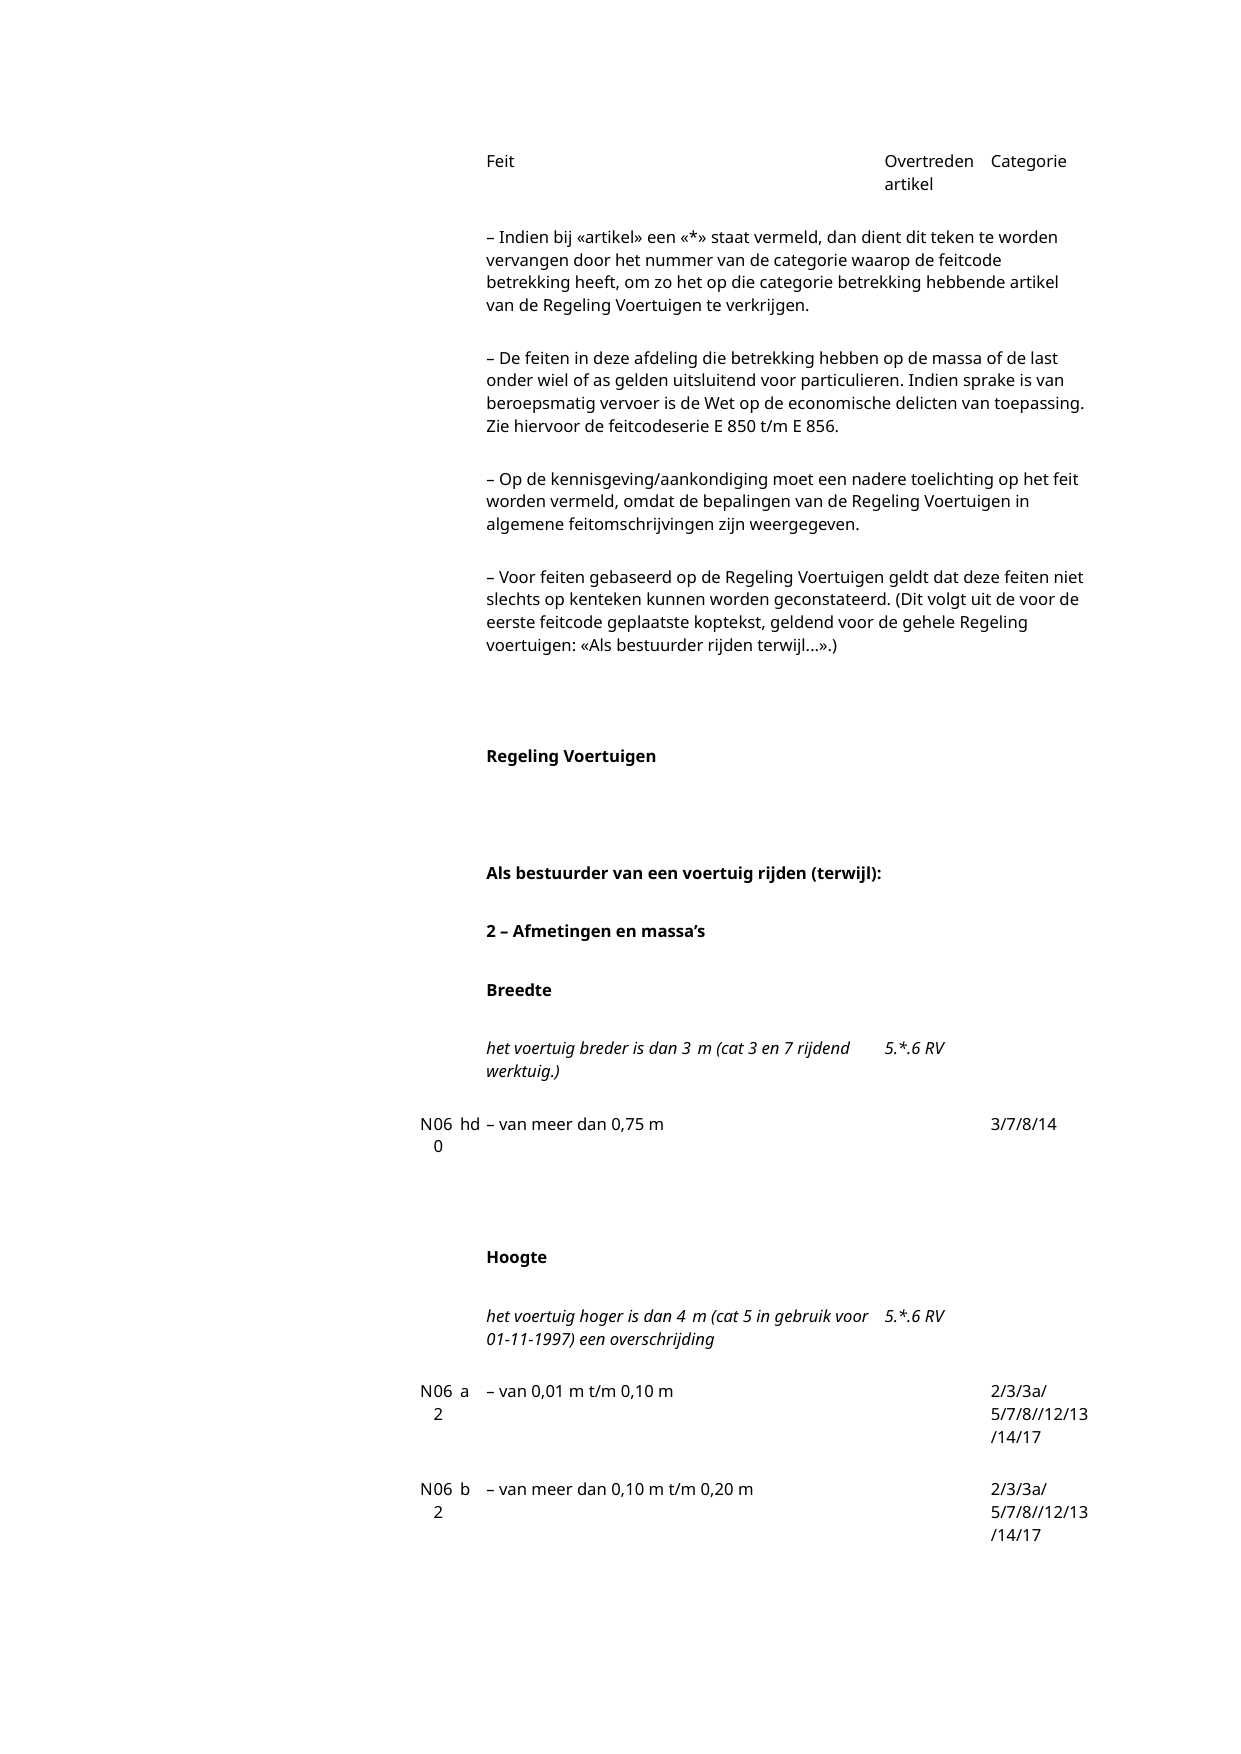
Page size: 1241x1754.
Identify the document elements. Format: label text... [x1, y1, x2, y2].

table_cell [884, 978, 991, 1037]
table_cell Als bestuurder van een voertuig rijden (terwijl): [486, 861, 884, 920]
table_cell [884, 1188, 991, 1246]
table_cell [991, 686, 1090, 744]
table_cell [433, 565, 460, 686]
table_cell N [420, 1112, 433, 1187]
table_cell [460, 225, 486, 346]
table_cell [420, 803, 433, 861]
table_cell [420, 1037, 433, 1112]
table_header [460, 150, 486, 225]
table_cell [486, 1188, 884, 1246]
table_cell [433, 920, 460, 978]
table_cell [460, 1037, 486, 1112]
table_header Overtreden artikel [884, 150, 991, 225]
table_cell [991, 978, 1090, 1037]
table_cell 060 [433, 1112, 460, 1187]
table_cell [884, 861, 991, 920]
table_cell [420, 1246, 433, 1304]
table_cell [433, 1304, 460, 1380]
table_header Categorie [991, 150, 1090, 225]
table_cell 062 [433, 1380, 460, 1478]
table_cell [420, 745, 433, 803]
table_cell [420, 225, 433, 346]
table_cell [420, 1188, 433, 1246]
table_cell [884, 686, 991, 744]
table_cell 2/3/3a/5/7/8//12/13/14/17 [991, 1478, 1090, 1576]
table_cell [433, 1188, 460, 1246]
table_cell [460, 745, 486, 803]
table_cell [433, 978, 460, 1037]
table_header [420, 150, 433, 225]
table_cell Hoogte [486, 1246, 884, 1304]
table_cell het voertuig hoger is dan 4 m (cat 5 in gebruik voor 01-11-1997) een overschrijding [486, 1304, 884, 1380]
table_header [433, 150, 460, 225]
table_cell [460, 346, 486, 467]
table_cell Regeling Voertuigen [486, 745, 884, 803]
table_cell b [460, 1478, 486, 1576]
table_cell [433, 803, 460, 861]
table_header Feit [486, 150, 884, 225]
table_cell [420, 861, 433, 920]
table_cell – Voor feiten gebaseerd op de Regeling Voertuigen geldt dat deze feiten niet slechts op kenteken kunnen worden geconstateerd. (Dit volgt uit de voor de eerste feitcode geplaatste koptekst, geldend voor de gehele Regeling voertuigen: «Als bestuurder rijden terwijl...».) [486, 565, 1090, 686]
table_cell [420, 467, 433, 565]
table_cell [991, 920, 1090, 978]
table_cell [991, 861, 1090, 920]
table_cell [460, 1304, 486, 1380]
table_cell [460, 1188, 486, 1246]
table_cell [884, 1478, 991, 1576]
table_cell [420, 686, 433, 744]
table_cell [460, 803, 486, 861]
table_cell [420, 1304, 433, 1380]
table_cell [460, 920, 486, 978]
table_cell [420, 565, 433, 686]
table_cell [420, 920, 433, 978]
table_cell [884, 920, 991, 978]
table_cell – Indien bij «artikel» een «*» staat vermeld, dan dient dit teken te worden vervangen door het nummer van de categorie waarop de feitcode betrekking heeft, om zo het op die categorie betrekking hebbende artikel van de Regeling Voertuigen te verkrijgen. [486, 225, 1090, 346]
table_cell het voertuig breder is dan 3 m (cat 3 en 7 rijdend werktuig.) [486, 1037, 884, 1112]
table_cell – Op de kennisgeving/aankondiging moet een nadere toelichting op het feit worden vermeld, omdat de bepalingen van de Regeling Voertuigen in algemene feitomschrijvingen zijn weergegeven. [486, 467, 1090, 565]
table_cell [433, 225, 460, 346]
table_cell [433, 686, 460, 744]
table_cell [460, 565, 486, 686]
table_cell – van meer dan 0,10 m t/m 0,20 m [486, 1478, 884, 1576]
table_cell [433, 467, 460, 565]
table_cell [433, 1037, 460, 1112]
table_cell [991, 1304, 1090, 1380]
table_cell [884, 1380, 991, 1478]
table_cell – van meer dan 0,75 m [486, 1112, 884, 1187]
table_cell [486, 803, 884, 861]
table_cell [460, 467, 486, 565]
table_cell [460, 861, 486, 920]
table_cell 5.*.6 RV [884, 1037, 991, 1112]
table_cell – De feiten in deze afdeling die betrekking hebben op de massa of de last onder wiel of as gelden uitsluitend voor particulieren. Indien sprake is van beroepsmatig vervoer is de Wet op de economische delicten van toepassing. Zie hiervoor de feitcodeserie E 850 t/m E 856. [486, 346, 1090, 467]
table_cell [433, 861, 460, 920]
table_cell 5.*.6 RV [884, 1304, 991, 1380]
table_cell [884, 803, 991, 861]
table_cell 2/3/3a/5/7/8//12/13/14/17 [991, 1380, 1090, 1478]
table_cell [991, 1188, 1090, 1246]
table_cell [991, 803, 1090, 861]
table_cell [433, 346, 460, 467]
table_cell 062 [433, 1478, 460, 1576]
table_cell [433, 1246, 460, 1304]
table_cell [991, 1037, 1090, 1112]
table_cell [460, 978, 486, 1037]
table_cell [460, 1246, 486, 1304]
table_cell [433, 745, 460, 803]
table_cell [420, 346, 433, 467]
table_cell [991, 745, 1090, 803]
table_cell [991, 1246, 1090, 1304]
table_cell Breedte [486, 978, 884, 1037]
table_cell 3/7/8/14 [991, 1112, 1090, 1187]
table_cell hd [460, 1112, 486, 1187]
table_cell [486, 686, 884, 744]
table_cell a [460, 1380, 486, 1478]
table_cell 2 – Afmetingen en massa’s [486, 920, 884, 978]
table_cell [420, 978, 433, 1037]
table_cell [884, 745, 991, 803]
table_cell [884, 1112, 991, 1187]
table_cell – van 0,01 m t/m 0,10 m [486, 1380, 884, 1478]
table_cell N [420, 1380, 433, 1478]
table_cell N [420, 1478, 433, 1576]
table_cell [884, 1246, 991, 1304]
table_cell [460, 686, 486, 744]
